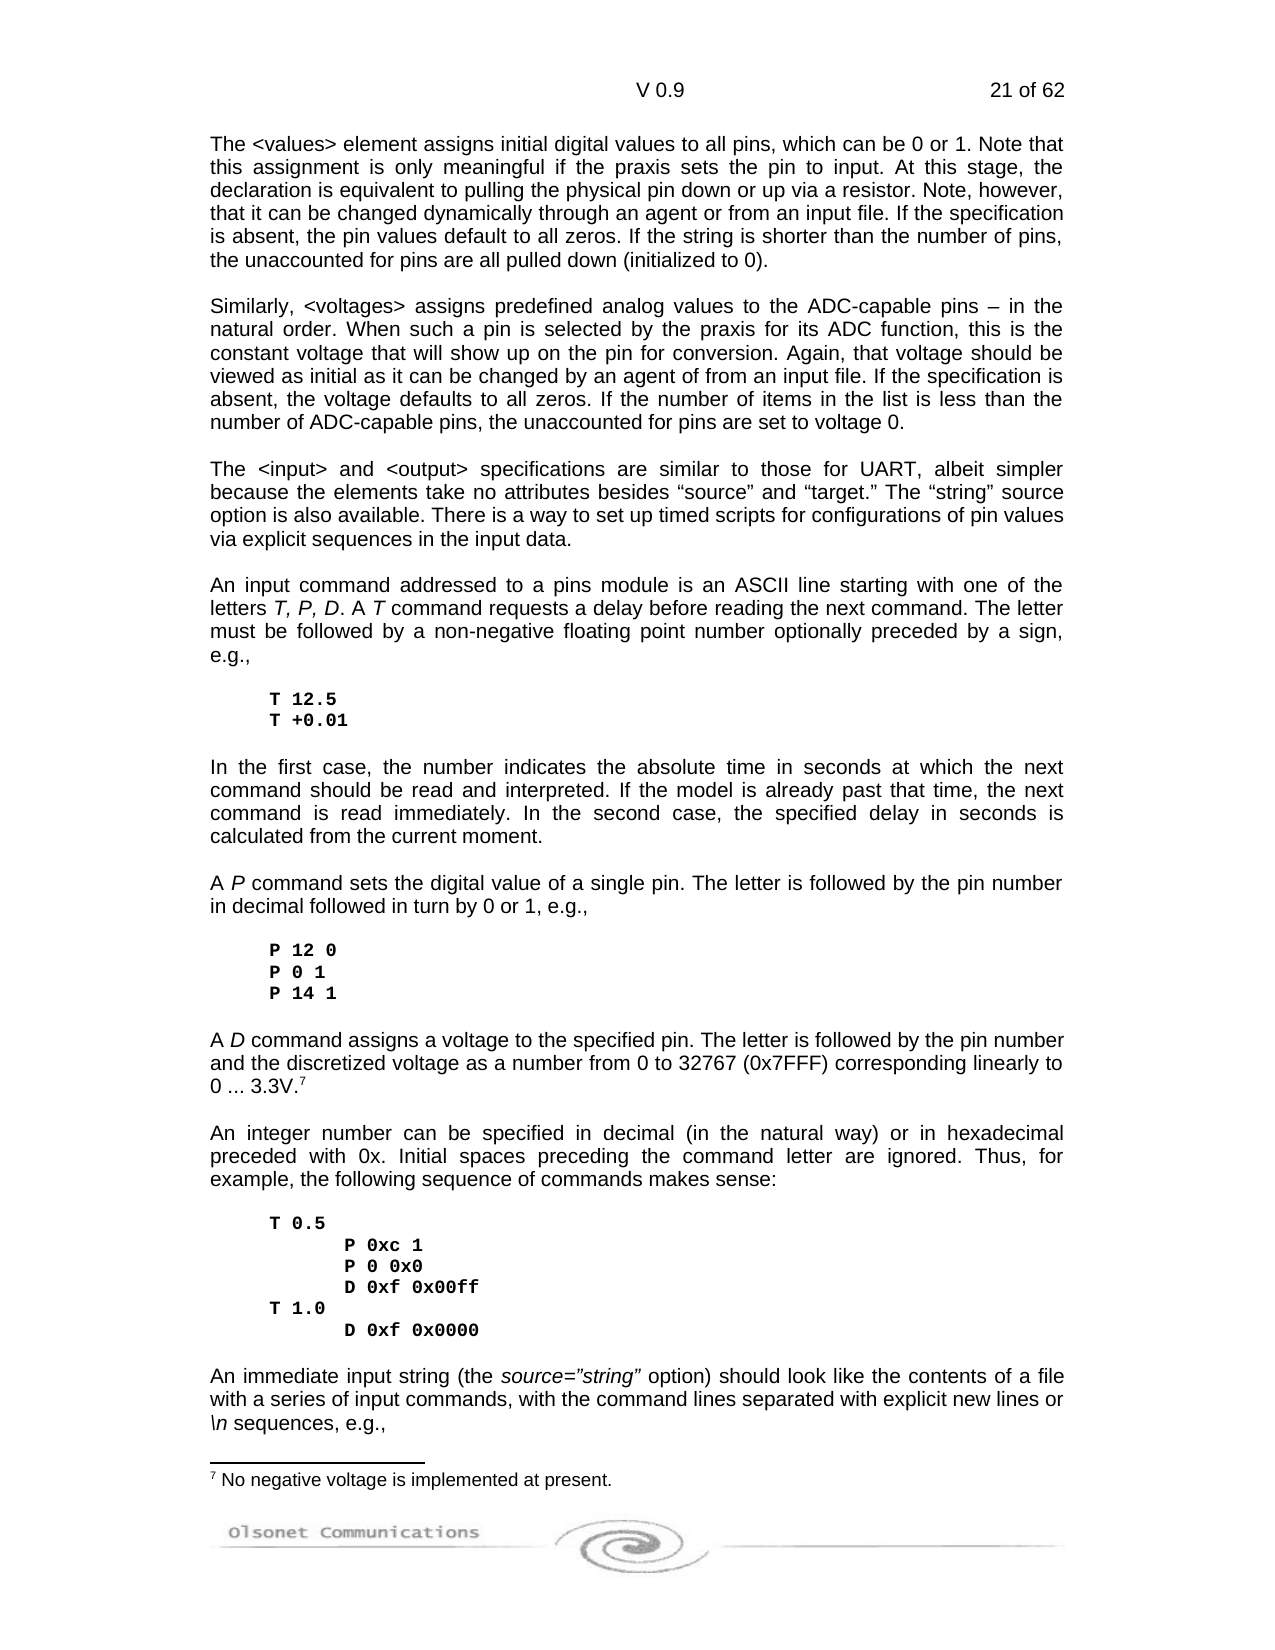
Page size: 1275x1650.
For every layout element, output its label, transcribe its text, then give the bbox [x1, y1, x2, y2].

text T +0.01 [269, 711, 1065, 732]
text An input command addressed to a pins module is an ASCII line starting with one of the letters T, P, D. A T command requests a delay before reading the next command. The letter must be followed by a non-negative floating point number optionally preceded by a sign, e.g., [210, 573, 1065, 666]
text P 14 1 [269, 984, 1065, 1005]
text T 1.0 [269, 1299, 1065, 1320]
text D 0xf 0x00ff [269, 1278, 1065, 1299]
text No negative voltage is implemented at present. [210, 1469, 1065, 1490]
text D 0xf 0x0000 [269, 1320, 1065, 1342]
text The <input> and <output> specifications are similar to those for UART, albeit simpler because the elements take no attributes besides “source” and “target.” The “string” source option is also available. There is a way to set up timed scripts for configurations of pin values via explicit sequences in the input data. [210, 457, 1065, 550]
picture [210, 1504, 1065, 1596]
text An integer number can be specified in decimal (in the natural way) or in hexadecimal preceded with 0x. Initial spaces preceding the command letter are ignored. Thus, for example, the following sequence of commands makes sense: [210, 1121, 1065, 1191]
text The <values> element assigns initial digital values to all pins, which can be 0 or 1. Note that this assignment is only meaningful if the praxis sets the pin to input. At this stage, the declaration is equivalent to pulling the physical pin down or up via a resistor. Note, however, that it can be changed dynamically through an agent or from an input file. If the specification is absent, the pin values default to all zeros. If the string is shorter than the number of pins, the unaccounted for pins are all pulled down (initialized to 0). [210, 132, 1065, 272]
text P 12 0 [269, 941, 1065, 962]
text A D command assigns a voltage to the specified pin. The letter is followed by the pin number and the discretized voltage as a number from 0 to 32767 (0x7FFF) corresponding linearly to 0 ... 3.3V. [210, 1028, 1065, 1098]
text P 0 0x0 [269, 1257, 1065, 1278]
text P 0xc 1 [269, 1235, 1065, 1257]
text Similarly, <voltages> assigns predefined analog values to the ADC-capable pins – in the natural order. When such a pin is selected by the praxis for its ADC function, this is the constant voltage that will show up on the pin for conversion. Again, that voltage should be viewed as initial as it can be changed by an agent of from an input file. If the specification is absent, the voltage defaults to all zeros. If the number of items in the list is less than the number of ADC-capable pins, the unaccounted for pins are set to voltage 0. [210, 295, 1065, 434]
text In the first case, the number indicates the absolute time in seconds at which the next command should be read and interpreted. If the model is already past that time, the next command is read immediately. In the second case, the specified delay in seconds is calculated from the current moment. [210, 755, 1065, 848]
text A P command sets the digital value of a single pin. The letter is followed by the pin number in decimal followed in turn by 0 or 1, e.g., [210, 872, 1065, 918]
text An immediate input string (the source=”string” option) should look like the contents of a file with a series of input commands, with the command lines separated with explicit new lines or \n sequences, e.g., [210, 1365, 1065, 1434]
text T 0.5 [269, 1214, 1065, 1235]
text T 12.5 [269, 690, 1065, 711]
text P 0 1 [269, 962, 1065, 984]
